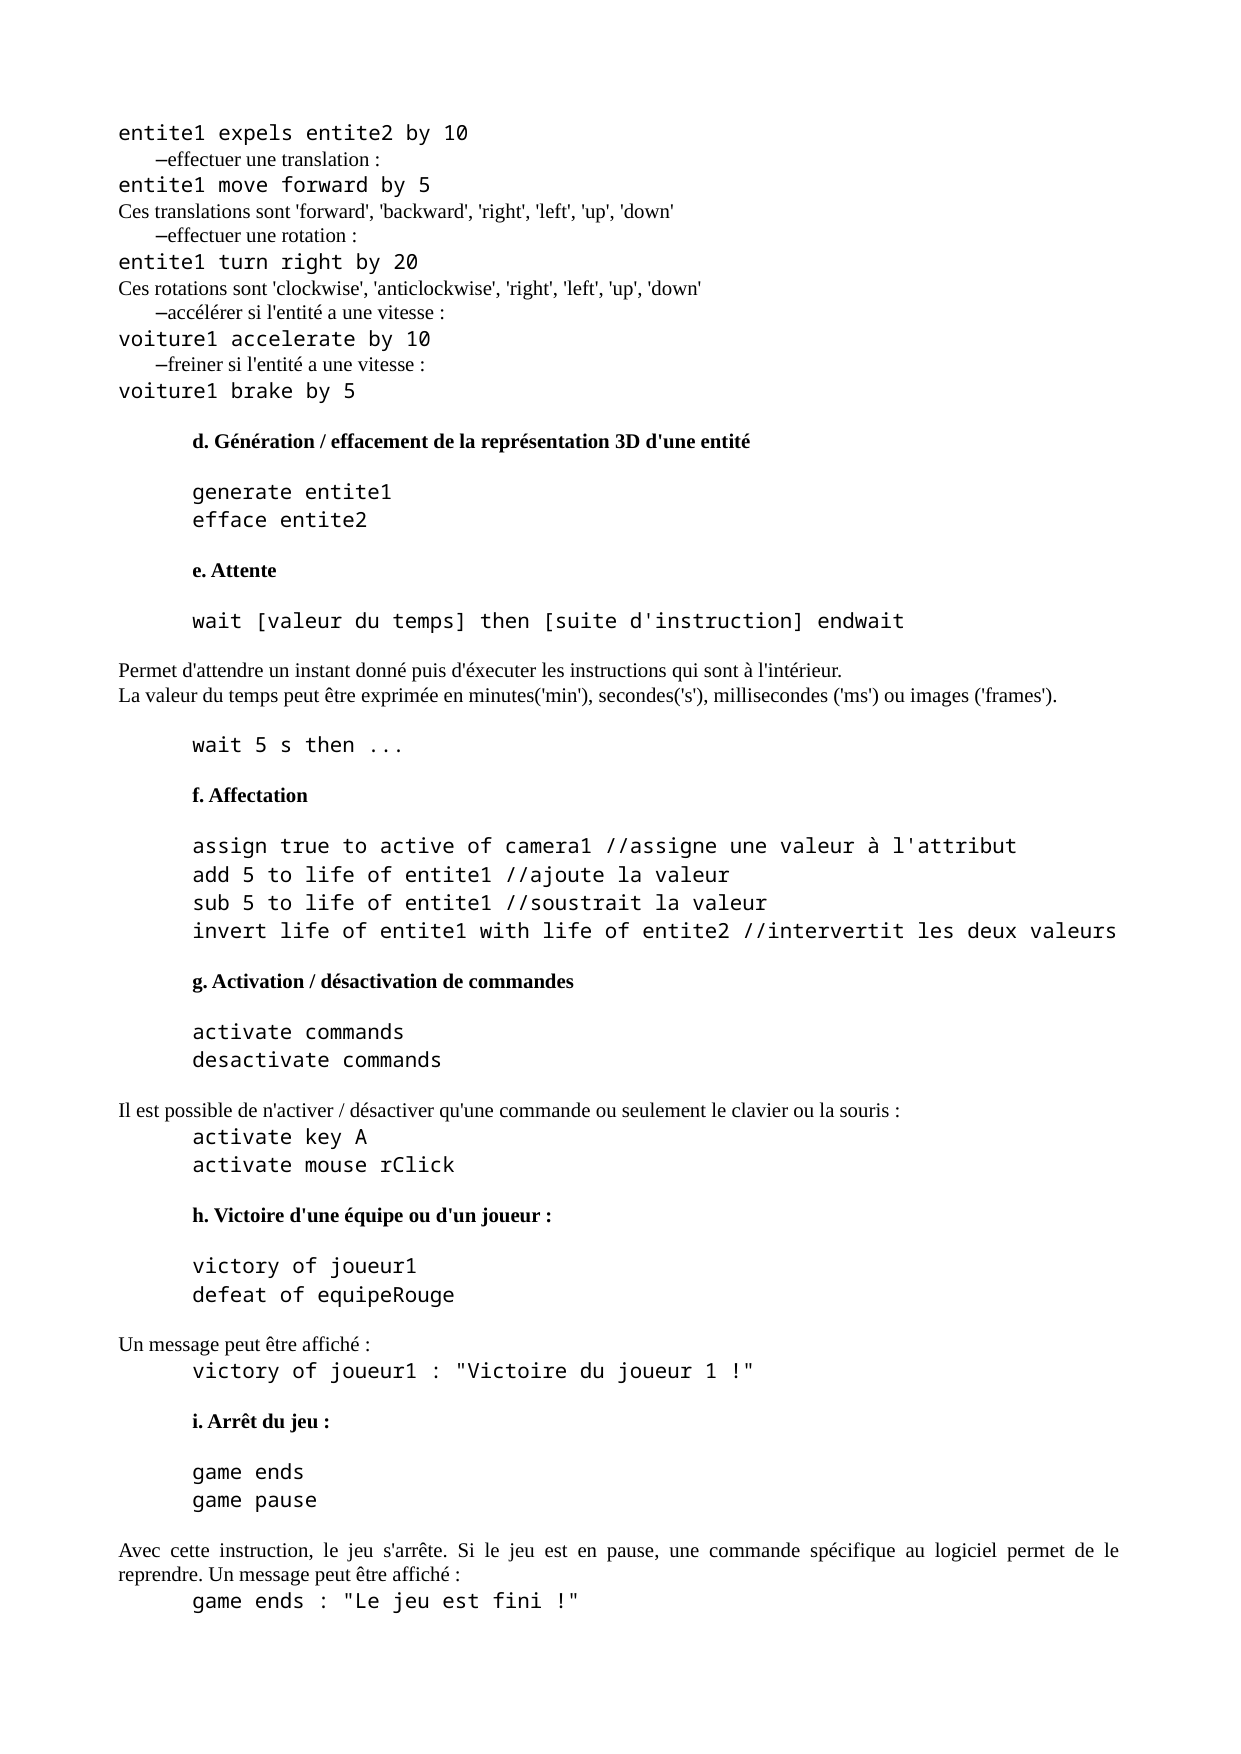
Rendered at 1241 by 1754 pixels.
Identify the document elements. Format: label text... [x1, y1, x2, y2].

text entite1 expels entite2 by 10 [118, 118, 1122, 147]
text desactivate commands [118, 1046, 1122, 1074]
text voiture1 brake by 5 [118, 376, 1122, 405]
text activate mouse rClick [118, 1151, 1122, 1179]
text Avec cette instruction, le jeu s'arrête. Si le jeu est en pause, une commande spécifique au logiciel permet de le reprendre. Un message peut être affiché : [118, 1538, 1122, 1586]
text game pause [118, 1485, 1122, 1514]
list effectuer une translation : [118, 147, 1122, 171]
text Ces rotations sont 'clockwise', 'anticlockwise', 'right', 'left', 'up', 'down' [118, 276, 1122, 300]
text voiture1 accelerate by 10 [118, 324, 1122, 352]
text invert life of entite1 with life of entite2 //intervertit les deux valeurs [118, 917, 1122, 945]
text entite1 move forward by 5 [118, 171, 1122, 199]
list freiner si l'entité a une vitesse : [118, 352, 1122, 376]
text wait [valeur du temps] then [suite d'instruction] endwait [118, 606, 1122, 634]
text d. Génération / effacement de la représentation 3D d'une entité [118, 429, 1122, 453]
text activate key A [118, 1122, 1122, 1151]
text sub 5 to life of entite1 //soustrait la valeur [118, 888, 1122, 917]
text Permet d'attendre un instant donné puis d'éxecuter les instructions qui sont à l'intérieur. [118, 658, 1122, 682]
text Ces translations sont 'forward', 'backward', 'right', 'left', 'up', 'down' [118, 199, 1122, 223]
text g. Activation / désactivation de commandes [118, 969, 1122, 993]
text assign true to active of camera1 //assigne une valeur à l'attribut [118, 831, 1122, 860]
text Il est possible de n'activer / désactiver qu'une commande ou seulement le clavier ou la souris : [118, 1098, 1122, 1122]
text La valeur du temps peut être exprimée en minutes('min'), secondes('s'), millisecondes ('ms') ou images ('frames'). [118, 682, 1122, 707]
list accélérer si l'entité a une vitesse : [118, 300, 1122, 324]
text victory of joueur1 : "Victoire du joueur 1 !" [118, 1356, 1122, 1385]
text h. Victoire d'une équipe ou d'un joueur : [118, 1203, 1122, 1227]
text f. Affectation [118, 783, 1122, 807]
text efface entite2 [118, 505, 1122, 534]
text wait 5 s then ... [118, 731, 1122, 759]
text i. Arrêt du jeu : [118, 1409, 1122, 1433]
list effectuer une rotation : [118, 223, 1122, 247]
text e. Attente [118, 558, 1122, 582]
text entite1 turn right by 20 [118, 247, 1122, 276]
text defeat of equipeRouge [118, 1280, 1122, 1308]
text Un message peut être affiché : [118, 1332, 1122, 1356]
text add 5 to life of entite1 //ajoute la valeur [118, 860, 1122, 888]
text generate entite1 [118, 477, 1122, 505]
text victory of joueur1 [118, 1251, 1122, 1280]
text game ends : "Le jeu est fini !" [118, 1586, 1122, 1614]
text game ends [118, 1457, 1122, 1485]
text activate commands [118, 1017, 1122, 1046]
